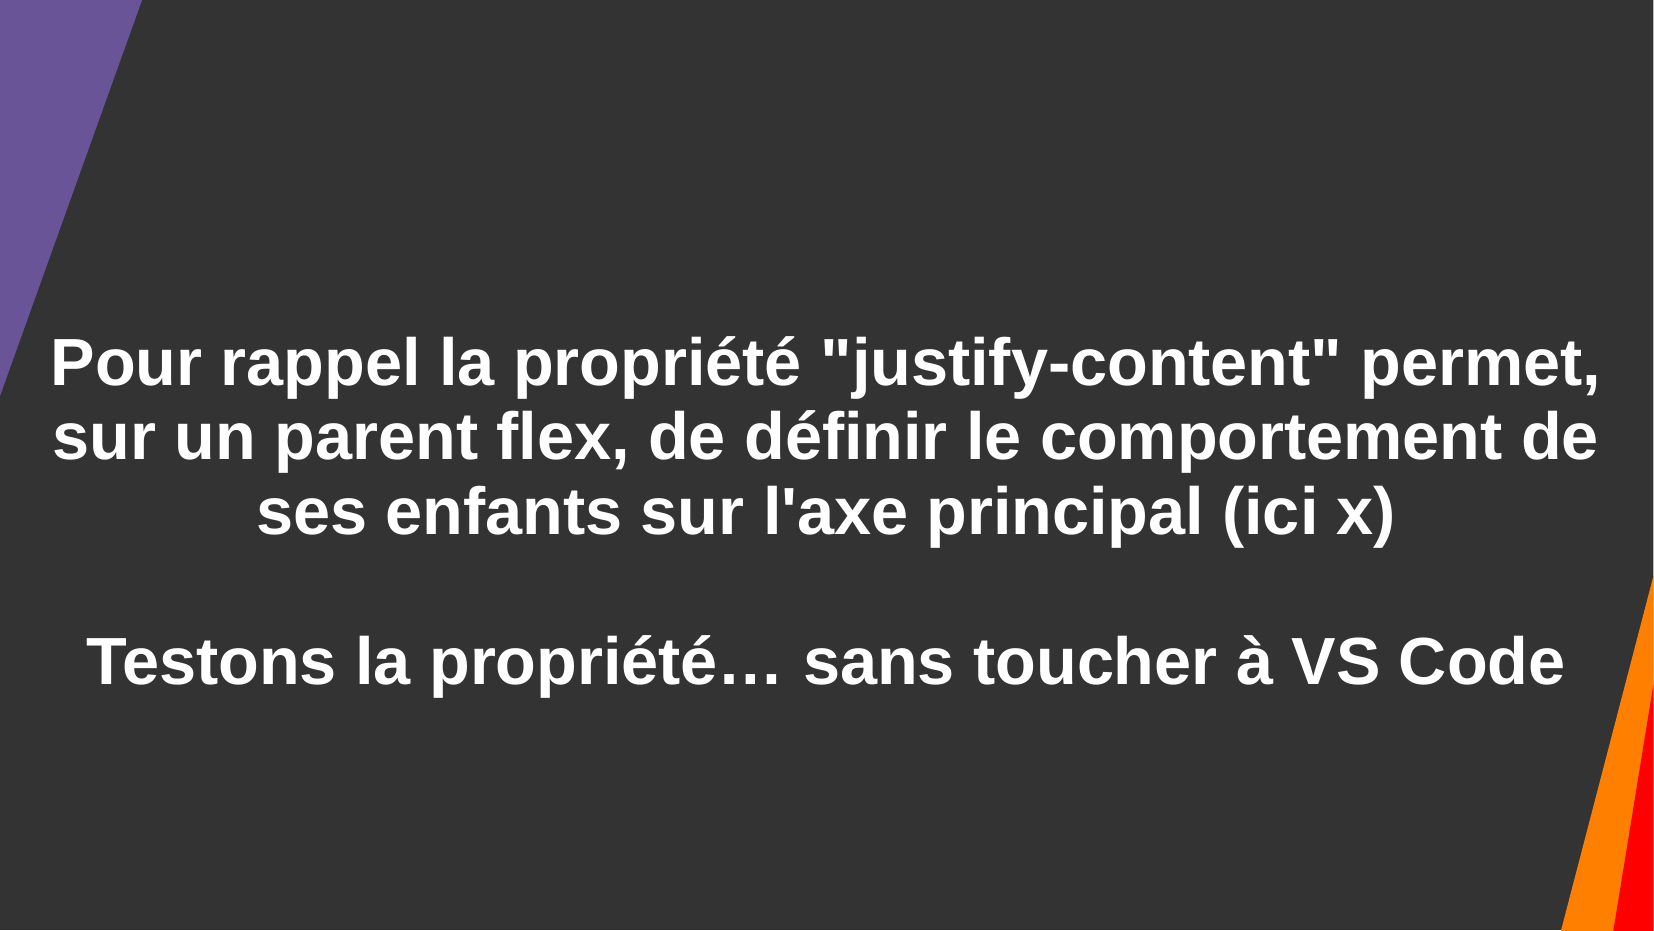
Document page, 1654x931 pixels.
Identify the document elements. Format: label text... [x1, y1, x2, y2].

text_box [1560, 573, 1654, 931]
title Pour rappel la propriété "justify-content" permet, sur un parent flex, de définir le comportement de ses enfants sur l'axe principal (ici x) Testons la propriété… sans toucher à VS Code [31, 324, 1622, 699]
text_box [0, 0, 143, 397]
